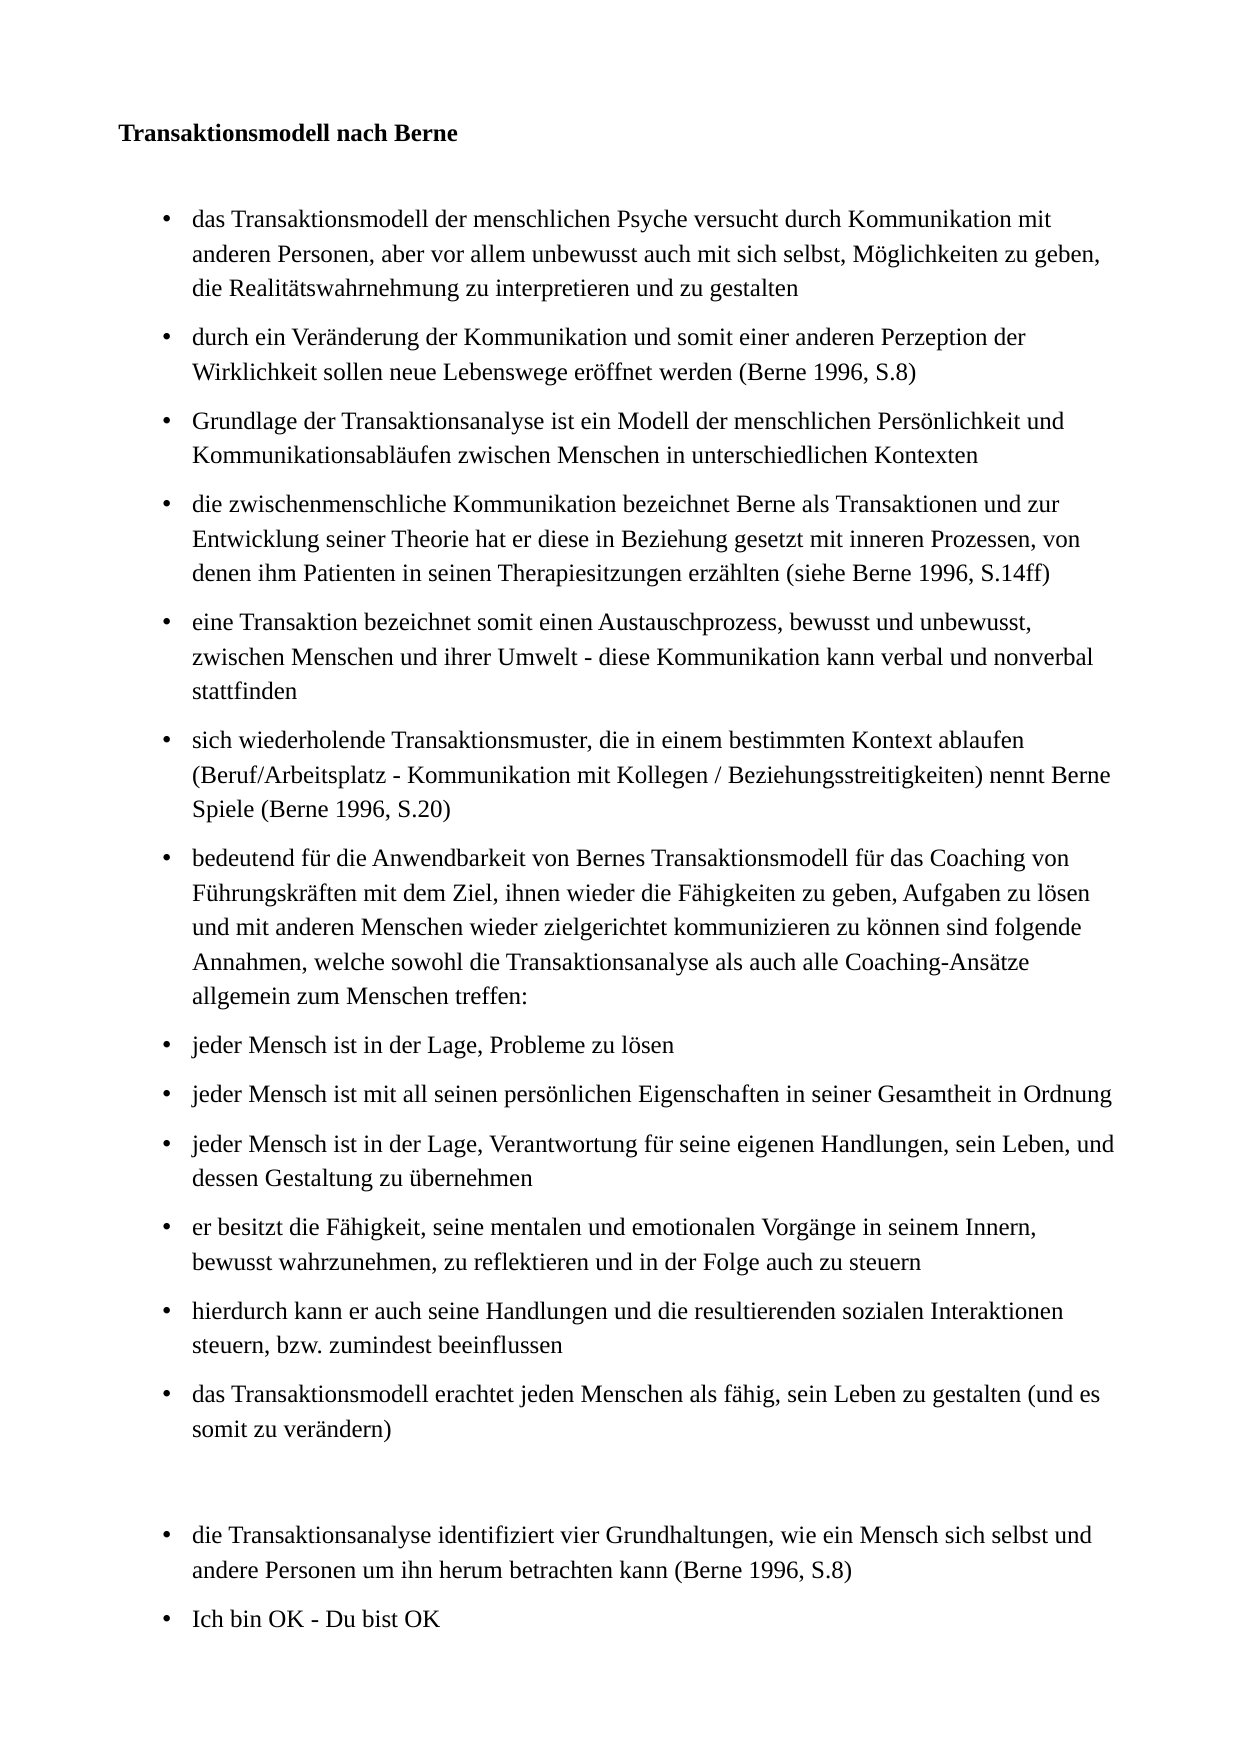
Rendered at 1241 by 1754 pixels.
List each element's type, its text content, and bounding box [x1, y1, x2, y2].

list sich wiederholende Transaktionsmuster, die in einem bestimmten Kontext ablaufen (Beruf/Arbeitsplatz - Kommunikation mit Kollegen / Beziehungsstreitigkeiten) nennt Berne Spiele (Berne 1996, S.20) [162, 726, 1122, 823]
list das Transaktionsmodell der menschlichen Psyche versucht durch Kommunikation mit anderen Personen, aber vor allem unbewusst auch mit sich selbst, Möglichkeiten zu geben, die Realitätswahrnehmung zu interpretieren und zu gestalten [162, 204, 1122, 302]
text Transaktionsmodell nach Berne [118, 118, 1122, 147]
list jeder Mensch ist in der Lage, Probleme zu lösen [162, 1031, 1122, 1059]
list durch ein Veränderung der Kommunikation und somit einer anderen Perzeption der Wirklichkeit sollen neue Lebenswege eröffnet werden (Berne 1996, S.8) [162, 322, 1122, 386]
list das Transaktionsmodell erachtet jeden Menschen als fähig, sein Leben zu gestalten (und es somit zu verändern) [162, 1379, 1122, 1442]
list er besitzt die Fähigkeit, seine mentalen und emotionalen Vorgänge in seinem Innern, bewusst wahrzunehmen, zu reflektieren und in der Folge auch zu steuern [162, 1212, 1122, 1275]
list die Transaktionsanalyse identifiziert vier Grundhaltungen, wie ein Mensch sich selbst und andere Personen um ihn herum betrachten kann (Berne 1996, S.8) [162, 1520, 1122, 1583]
list hierdurch kann er auch seine Handlungen und die resultierenden sozialen Interaktionen steuern, bzw. zumindest beeinflussen [162, 1296, 1122, 1359]
list eine Transaktion bezeichnet somit einen Austauschprozess, bewusst und unbewusst, zwischen Menschen und ihrer Umwelt - diese Kommunikation kann verbal und nonverbal stattfinden [162, 607, 1122, 705]
list jeder Mensch ist mit all seinen persönlichen Eigenschaften in seiner Gesamtheit in Ordnung [162, 1079, 1122, 1108]
list die zwischenmenschliche Kommunikation bezeichnet Berne als Transaktionen und zur Entwicklung seiner Theorie hat er diese in Beziehung gesetzt mit inneren Prozessen, von denen ihm Patienten in seinen Therapiesitzungen erzählten (siehe Berne 1996, S.14ff) [162, 489, 1122, 587]
list Ich bin OK - Du bist OK [162, 1604, 1122, 1633]
list Grundlage der Transaktionsanalyse ist ein Modell der menschlichen Persönlichkeit und Kommunikationsabläufen zwischen Menschen in unterschiedlichen Kontexten [162, 406, 1122, 469]
list bedeutend für die Anwendbarkeit von Bernes Transaktionsmodell für das Coaching von Führungskräften mit dem Ziel, ihnen wieder die Fähigkeiten zu geben, Aufgaben zu lösen und mit anderen Menschen wieder zielgerichtet kommunizieren zu können sind folgende Annahmen, welche sowohl die Transaktionsanalyse als auch alle Coaching-Ansätze allgemein zum Menschen treffen: [162, 843, 1122, 1010]
list jeder Mensch ist in der Lage, Verantwortung für seine eigenen Handlungen, sein Leben, und dessen Gestaltung zu übernehmen [162, 1129, 1122, 1192]
